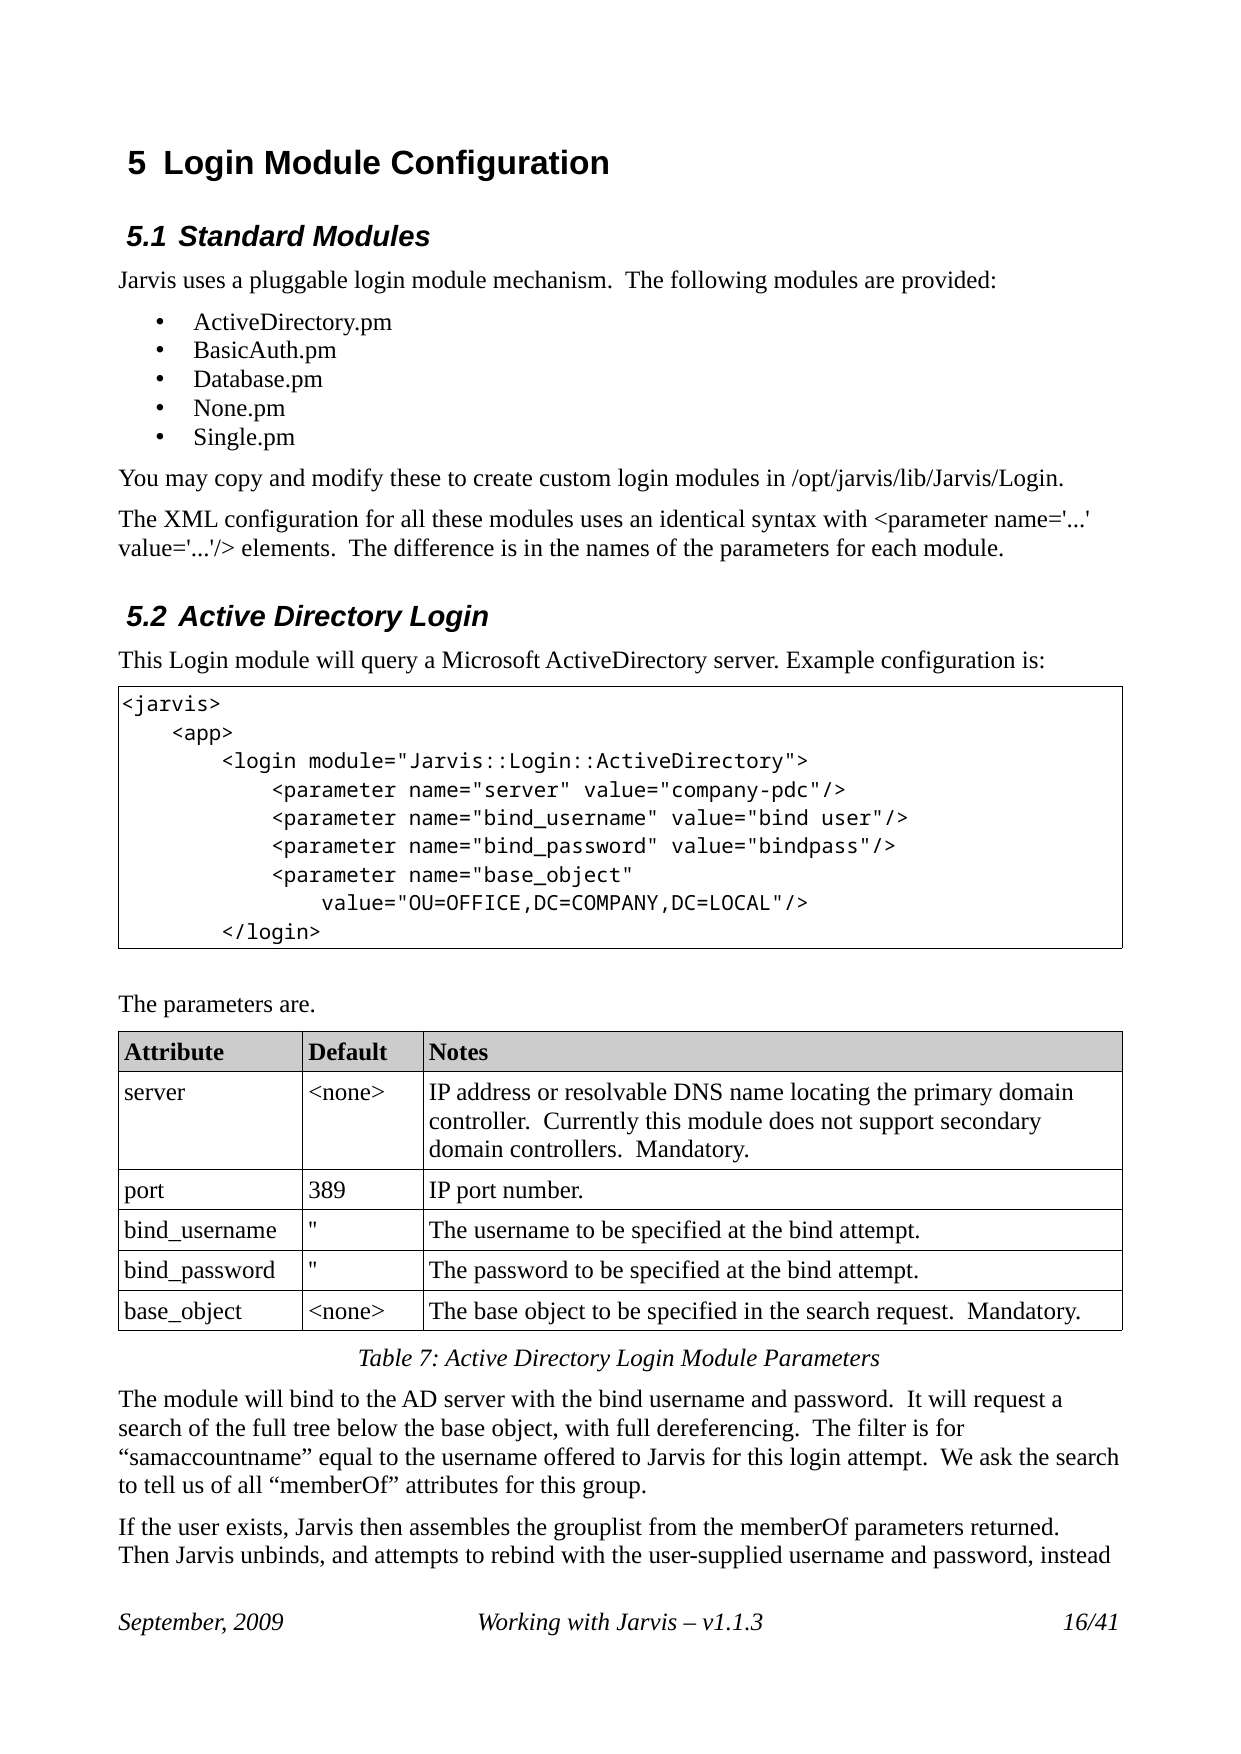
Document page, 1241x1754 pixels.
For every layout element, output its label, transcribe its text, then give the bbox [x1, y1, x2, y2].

list None.pm [156, 393, 1122, 422]
text This Login module will query a Microsoft ActiveDirectory server. Example configuration is: [118, 645, 1122, 674]
list BasicAuth.pm [156, 335, 1122, 364]
text Table 7: Active Directory Login Module Parameters [118, 1343, 1122, 1372]
table_header Notes [424, 1032, 1122, 1071]
table_cell The base object to be specified in the search request. Mandatory. [424, 1291, 1122, 1330]
table_cell base_object [119, 1291, 302, 1330]
table_cell 389 [303, 1170, 423, 1209]
text Jarvis uses a pluggable login module mechanism. The following modules are provided: [118, 265, 1122, 294]
text The parameters are. [118, 989, 1122, 1018]
table_cell '' [303, 1210, 423, 1249]
table_cell bind_password [119, 1251, 302, 1290]
table_cell IP port number. [424, 1170, 1122, 1209]
table_cell port [119, 1170, 302, 1209]
subtitle Standard Modules [118, 219, 1122, 253]
text You may copy and modify these to create custom login modules in /opt/jarvis/lib/Jarvis/Login. [118, 463, 1122, 492]
text <parameter name="base_object" [119, 857, 1122, 885]
list ActiveDirectory.pm [156, 307, 1122, 335]
table_header Default [303, 1032, 423, 1071]
text <login module="Jarvis::Login::ActiveDirectory"> [119, 743, 1122, 772]
text If the user exists, Jarvis then assembles the grouplist from the memberOf parameters returned. Then Jarvis unbinds, and attempts to rebind with the user-supplied username and password, instead [118, 1512, 1122, 1569]
text <jarvis> [119, 687, 1122, 715]
text value="OU=OFFICE,DC=COMPANY,DC=LOCAL"/> [119, 885, 1122, 914]
table_cell IP address or resolvable DNS name locating the primary domain controller. Currently this module does not support secondary domain controllers. Mandatory. [424, 1072, 1122, 1169]
subtitle Active Directory Login [118, 599, 1122, 633]
text <parameter name="server" value="company-pdc"/> [119, 772, 1122, 800]
list Single.pm [156, 422, 1122, 450]
table_header Attribute [119, 1032, 302, 1071]
table_cell <none> [303, 1072, 423, 1169]
list Database.pm [156, 364, 1122, 393]
table_cell server [119, 1072, 302, 1169]
table_cell bind_username [119, 1210, 302, 1249]
subtitle Login Module Configuration [118, 143, 1122, 182]
text The XML configuration for all these modules uses an identical syntax with <parameter name='...' value='...'/> elements. The difference is in the names of the parameters for each module. [118, 504, 1122, 562]
text <parameter name="bind_username" value="bind user"/> [119, 800, 1122, 828]
table_cell The password to be specified at the bind attempt. [424, 1251, 1122, 1290]
text <app> [119, 715, 1122, 743]
table_cell <none> [303, 1291, 423, 1330]
text <parameter name="bind_password" value="bindpass"/> [119, 828, 1122, 857]
table_cell '' [303, 1251, 423, 1290]
text The module will bind to the AD server with the bind username and password. It will request a search of the full tree below the base object, with full dereferencing. The filter is for “samaccountname” equal to the username offered to Jarvis for this login attempt. We ask the search to tell us of all “memberOf” attributes for this group. [118, 1384, 1122, 1499]
table_cell The username to be specified at the bind attempt. [424, 1210, 1122, 1249]
text </login> [119, 914, 1122, 948]
